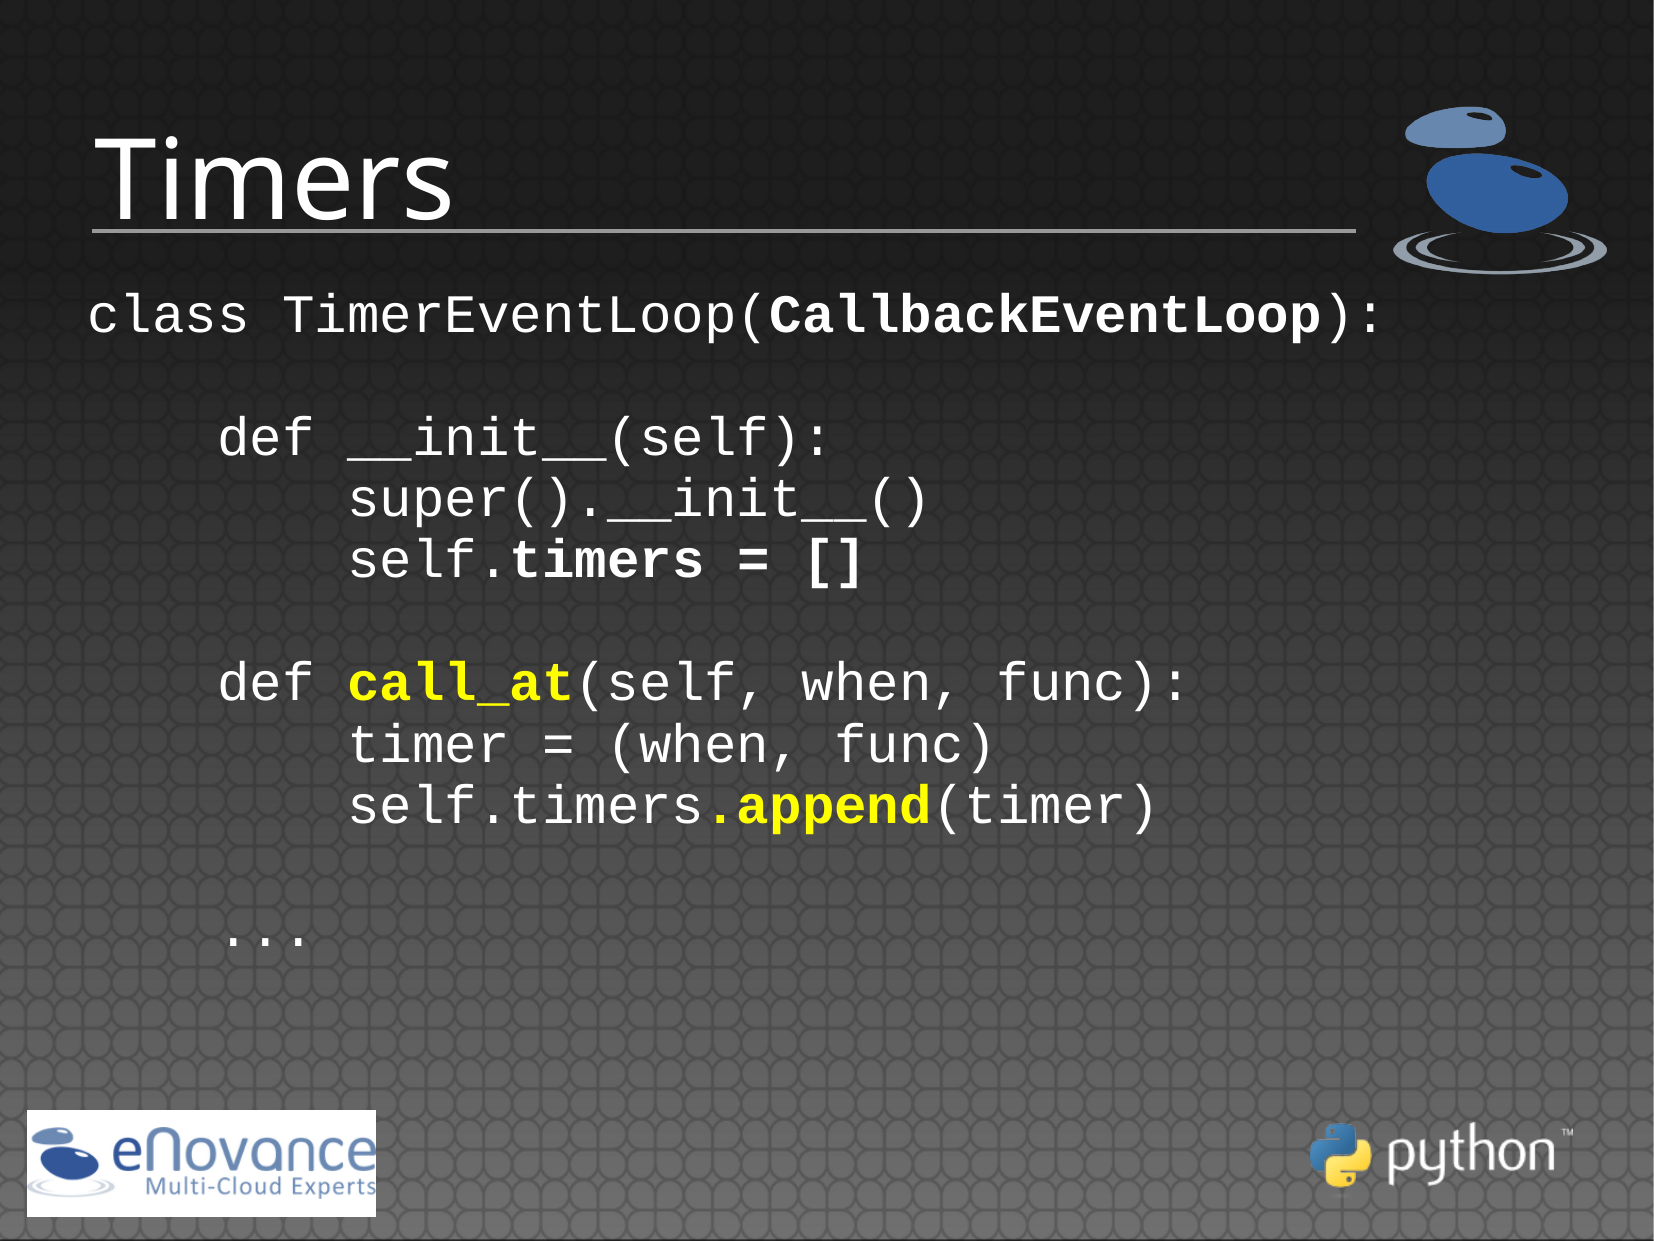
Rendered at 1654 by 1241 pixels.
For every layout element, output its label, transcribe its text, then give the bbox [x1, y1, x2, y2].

picture [0, 0, 1654, 1241]
title Timers [94, 100, 1426, 251]
text_box class TimerEventLoop(CallbackEventLoop): def __init__(self): super().__init__() self.timers = [] def call_at(self, when, func): timer = (when, func) self.timers.append(timer) ... [72, 279, 1403, 1032]
